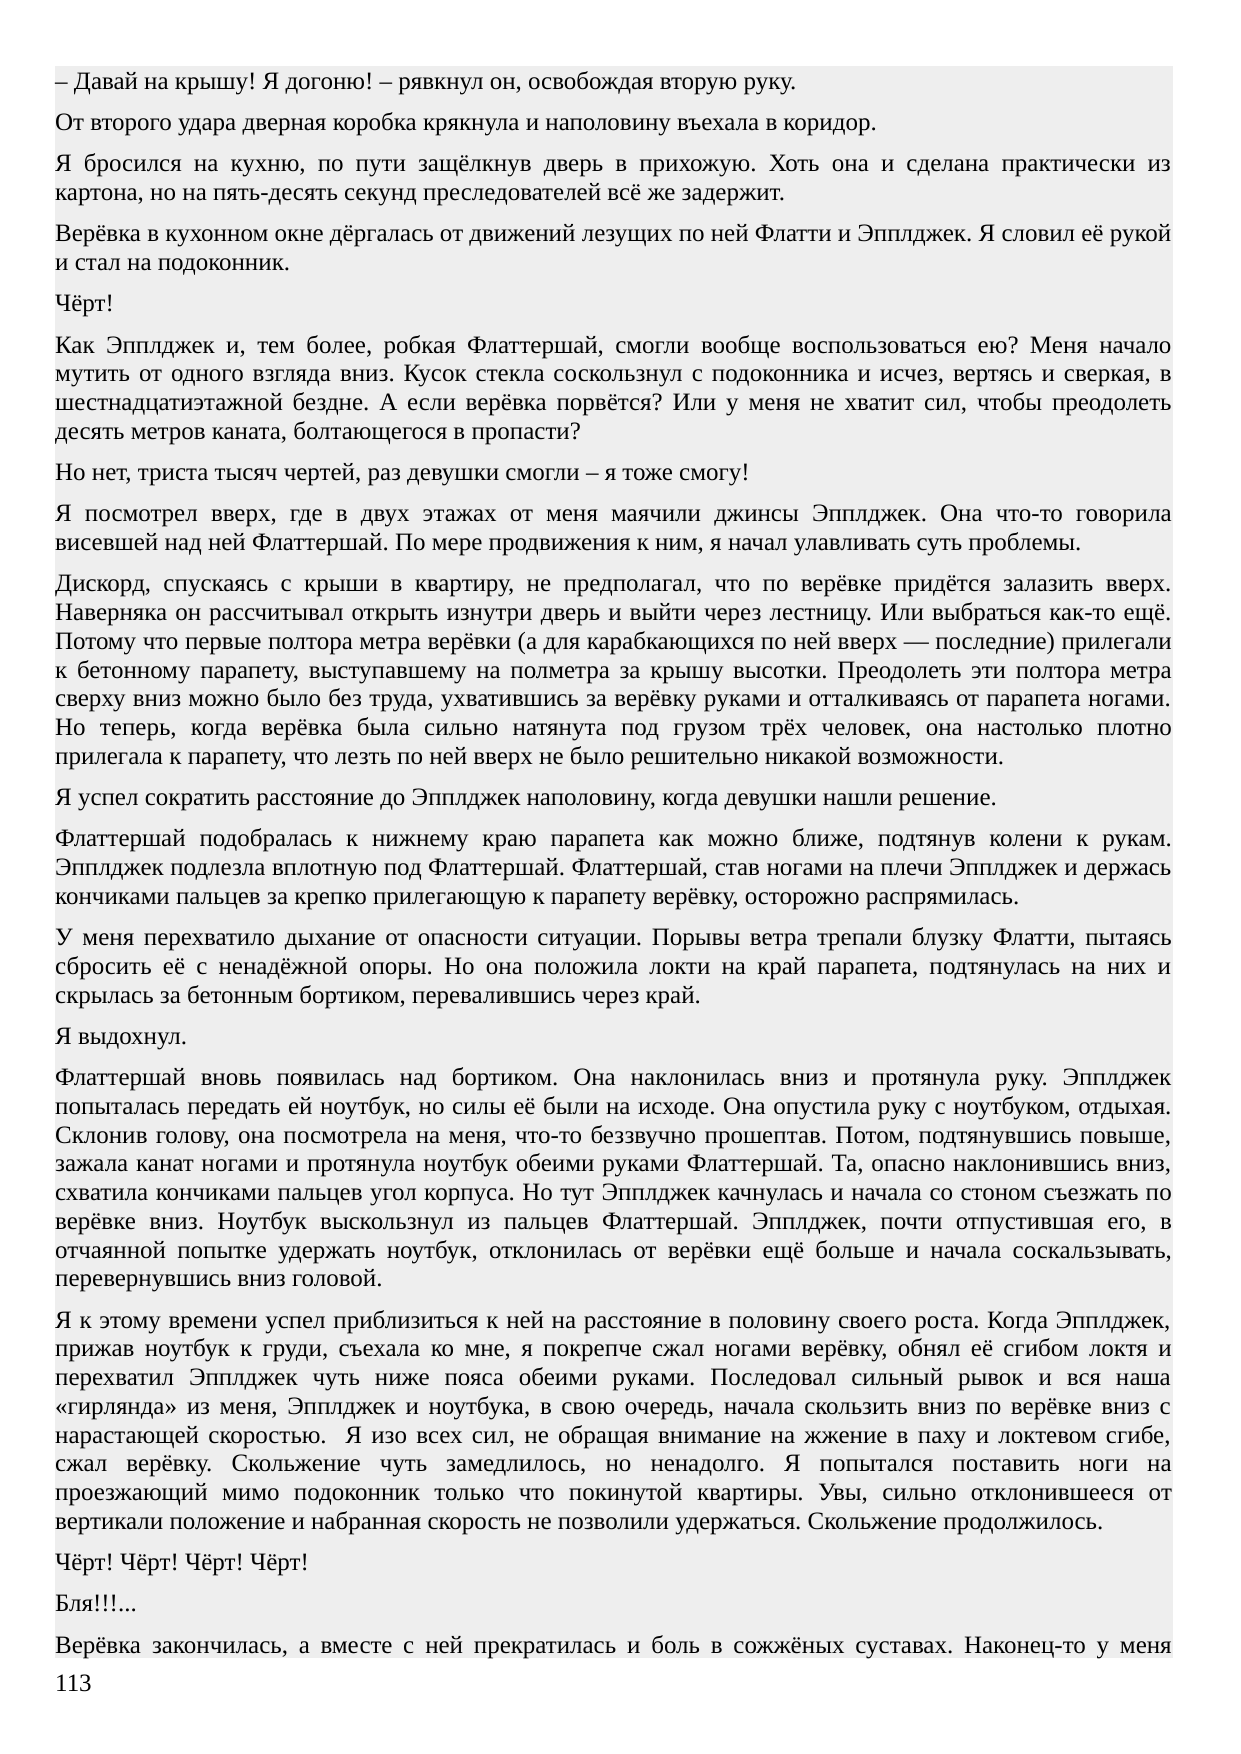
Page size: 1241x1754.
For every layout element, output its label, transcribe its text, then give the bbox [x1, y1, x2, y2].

text Бля!!!... [55, 1588, 1173, 1617]
text Дискорд, спускаясь с крыши в квартиру, не предполагал, что по верёвке придётся залазить вверх. Наверняка он рассчитывал открыть изнутри дверь и выйти через лестницу. Или выбраться как-то ещё. Потому что первые полтора метра верёвки (а для карабкающихся по ней вверх — последние) прилегали к бетонному парапету, выступавшему на полметра за крышу высотки. Преодолеть эти полтора метра сверху вниз можно было без труда, ухватившись за верёвку руками и отталкиваясь от парапета ногами. Но теперь, когда верёвка была сильно натянута под грузом трёх человек, она настолько плотно прилегала к парапету, что лезть по ней вверх не было решительно никакой возможности. [55, 568, 1173, 770]
text Я успел сократить расстояние до Эпплджек наполовину, когда девушки нашли решение. [55, 782, 1173, 811]
text Как Эпплджек и, тем более, робкая Флаттершай, смогли вообще воспользоваться ею? Меня начало мутить от одного взгляда вниз. Кусок стекла соскользнул с подоконника и исчез, вертясь и сверкая, в шестнадцатиэтажной бездне. А если верёвка порвётся? Или у меня не хватит сил, чтобы преодолеть десять метров каната, болтающегося в пропасти? [55, 330, 1173, 445]
text Я к этому времени успел приблизиться к ней на расстояние в половину своего роста. Когда Эпплджек, прижав ноутбук к груди, съехала ко мне, я покрепче сжал ногами верёвку, обнял её сгибом локтя и перехватил Эпплджек чуть ниже пояса обеими руками. Последовал сильный рывок и вся наша «гирлянда» из меня, Эпплджек и ноутбука, в свою очередь, начала скользить вниз по верёвке вниз с нарастающей скоростью. Я изо всех сил, не обращая внимание на жжение в паху и локтевом сгибе, сжал верёвку. Скольжение чуть замедлилось, но ненадолго. Я попытался поставить ноги на проезжающий мимо подоконник только что покинутой квартиры. Увы, сильно отклонившееся от вертикали положение и набранная скорость не позволили удержаться. Скольжение продолжилось. [55, 1305, 1173, 1535]
text От второго удара дверная коробка крякнула и наполовину въехала в коридор. [55, 107, 1173, 136]
text Чёрт! Чёрт! Чёрт! Чёрт! [55, 1547, 1173, 1576]
text Я бросился на кухню, по пути защёлкнув дверь в прихожую. Хоть она и сделана практически из картона, но на пять-десять секунд преследователей всё же задержит. [55, 148, 1173, 206]
text Я выдохнул. [55, 1021, 1173, 1050]
text Верёвка в кухонном окне дёргалась от движений лезущих по ней Флатти и Эпплджек. Я словил её рукой и стал на подоконник. [55, 218, 1173, 276]
text Но нет, триста тысяч чертей, раз девушки смогли – я тоже смогу! [55, 457, 1173, 486]
text У меня перехватило дыхание от опасности ситуации. Порывы ветра трепали блузку Флатти, пытаясь сбросить её с ненадёжной опоры. Но она положила локти на край парапета, подтянулась на них и скрылась за бетонным бортиком, перевалившись через край. [55, 922, 1173, 1008]
text Чёрт! [55, 288, 1173, 317]
text Верёвка закончилась, а вместе с ней прекратилась и боль в сожжёных суставах. Наконец-то у меня [55, 1630, 1173, 1658]
text Я посмотрел вверх, где в двух этажах от меня маячили джинсы Эпплджек. Она что-то говорила висевшей над ней Флаттершай. По мере продвижения к ним, я начал улавливать суть проблемы. [55, 498, 1173, 556]
text Флаттершай вновь появилась над бортиком. Она наклонилась вниз и протянула руку. Эпплджек попыталась передать ей ноутбук, но силы её были на исходе. Она опустила руку с ноутбуком, отдыхая. Склонив голову, она посмотрела на меня, что-то беззвучно прошептав. Потом, подтянувшись повыше, зажала канат ногами и протянула ноутбук обеими руками Флаттершай. Та, опасно наклонившись вниз, схватила кончиками пальцев угол корпуса. Но тут Эпплджек качнулась и начала со стоном съезжать по верёвке вниз. Ноутбук выскользнул из пальцев Флаттершай. Эпплджек, почти отпустившая его, в отчаянной попытке удержать ноутбук, отклонилась от верёвки ещё больше и начала соскальзывать, перевернувшись вниз головой. [55, 1062, 1173, 1292]
text – Давай на крышу! Я догоню! – рявкнул он, освобождая вторую руку. [55, 66, 1173, 95]
text Флаттершай подобралась к нижнему краю парапета как можно ближе, подтянув колени к рукам. Эпплджек подлезла вплотную под Флаттершай. Флаттершай, став ногами на плечи Эпплджек и держась кончиками пальцев за крепко прилегающую к парапету верёвку, осторожно распрямилась. [55, 823, 1173, 910]
